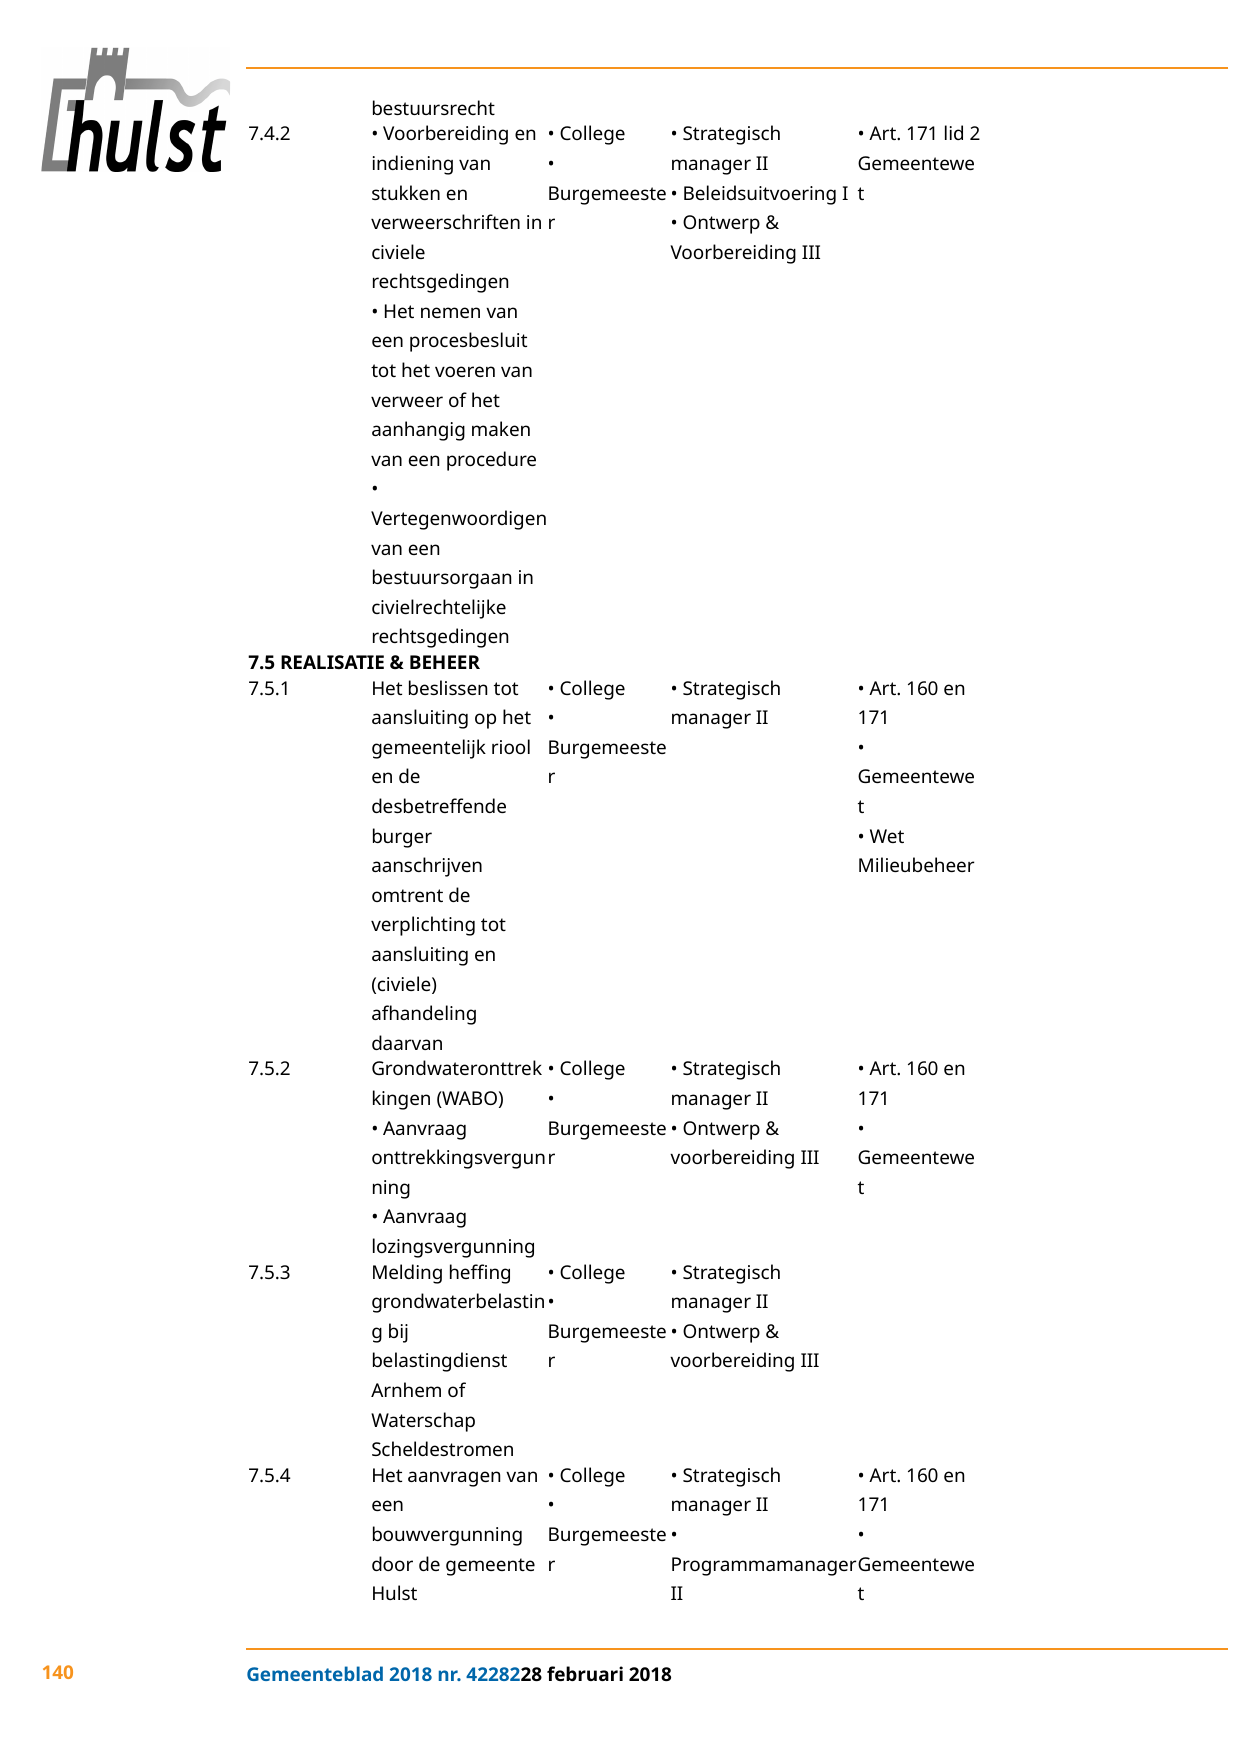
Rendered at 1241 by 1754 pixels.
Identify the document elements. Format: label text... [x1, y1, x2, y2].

table_cell [858, 95, 980, 121]
table_cell [248, 95, 371, 121]
table_cell • Strategisch manager II • Beleidsuitvoering I • Ontwerp & Voorbereiding III [670, 121, 857, 649]
table_cell 7.5.2 [248, 1056, 371, 1259]
table_cell 7.5.4 [248, 1462, 371, 1606]
table_cell • Art. 160 en 171 • Gemeentewet [858, 1056, 980, 1259]
table_cell • Strategisch manager II • Ontwerp & voorbereiding III [670, 1056, 857, 1259]
table_cell • Strategisch manager II [670, 675, 857, 1056]
table_cell 7.5.1 [248, 675, 371, 1056]
table_cell [670, 95, 857, 121]
table_cell Het aanvragen van een bouwvergunning door de gemeente Hulst [371, 1462, 547, 1606]
table_cell • Strategisch manager II • Programmamanager II [670, 1462, 857, 1606]
table_cell Melding heffing grondwaterbelasting bij belastingdienst Arnhem of Waterschap Scheldestromen [371, 1259, 547, 1462]
table_cell • Art. 160 en 171 • Gemeentewet • Wet Milieubeheer [858, 675, 980, 1056]
table_cell • Voorbereiding en indiening van stukken en verweerschriften in civiele rechtsgedingen • Het nemen van een procesbesluit tot het voeren van verweer of het aanhangig maken van een procedure • Vertegenwoordigen van een bestuursorgaan in civielrechtelijke rechtsgedingen [371, 121, 547, 649]
table_cell 7.4.2 [248, 121, 371, 649]
table_cell [980, 1056, 1152, 1259]
picture [41, 47, 231, 172]
table_cell • Strategisch manager II • Ontwerp & voorbereiding III [670, 1259, 857, 1462]
table_cell • College • Burgemeester [548, 675, 670, 1056]
table_cell bestuursrecht [371, 95, 547, 121]
table_cell [980, 675, 1152, 1056]
table_cell [858, 1259, 980, 1462]
table_cell 7.5 REALISATIE & BEHEER [248, 649, 1152, 675]
table_cell [548, 95, 670, 121]
table_cell • College • Burgemeester [548, 1259, 670, 1462]
table_cell [980, 1259, 1152, 1462]
table_cell Grondwateronttrekkingen (WABO) • Aanvraag onttrekkingsvergunning • Aanvraag lozingsvergunning [371, 1056, 547, 1259]
table_cell [980, 95, 1152, 121]
table_cell [980, 121, 1152, 649]
table_cell • Art. 171 lid 2 Gemeentewet [858, 121, 980, 649]
table_cell • College • Burgemeester [548, 1056, 670, 1259]
table_cell • College • Burgemeester [548, 121, 670, 649]
table_cell • College • Burgemeester [548, 1462, 670, 1606]
table_cell [980, 1462, 1152, 1606]
table_cell Het beslissen tot aansluiting op het gemeentelijk riool en de desbetreffende burger aanschrijven omtrent de verplichting tot aansluiting en (civiele) afhandeling daarvan [371, 675, 547, 1056]
table_cell 7.5.3 [248, 1259, 371, 1462]
table_cell • Art. 160 en 171 • Gemeentewet [858, 1462, 980, 1606]
